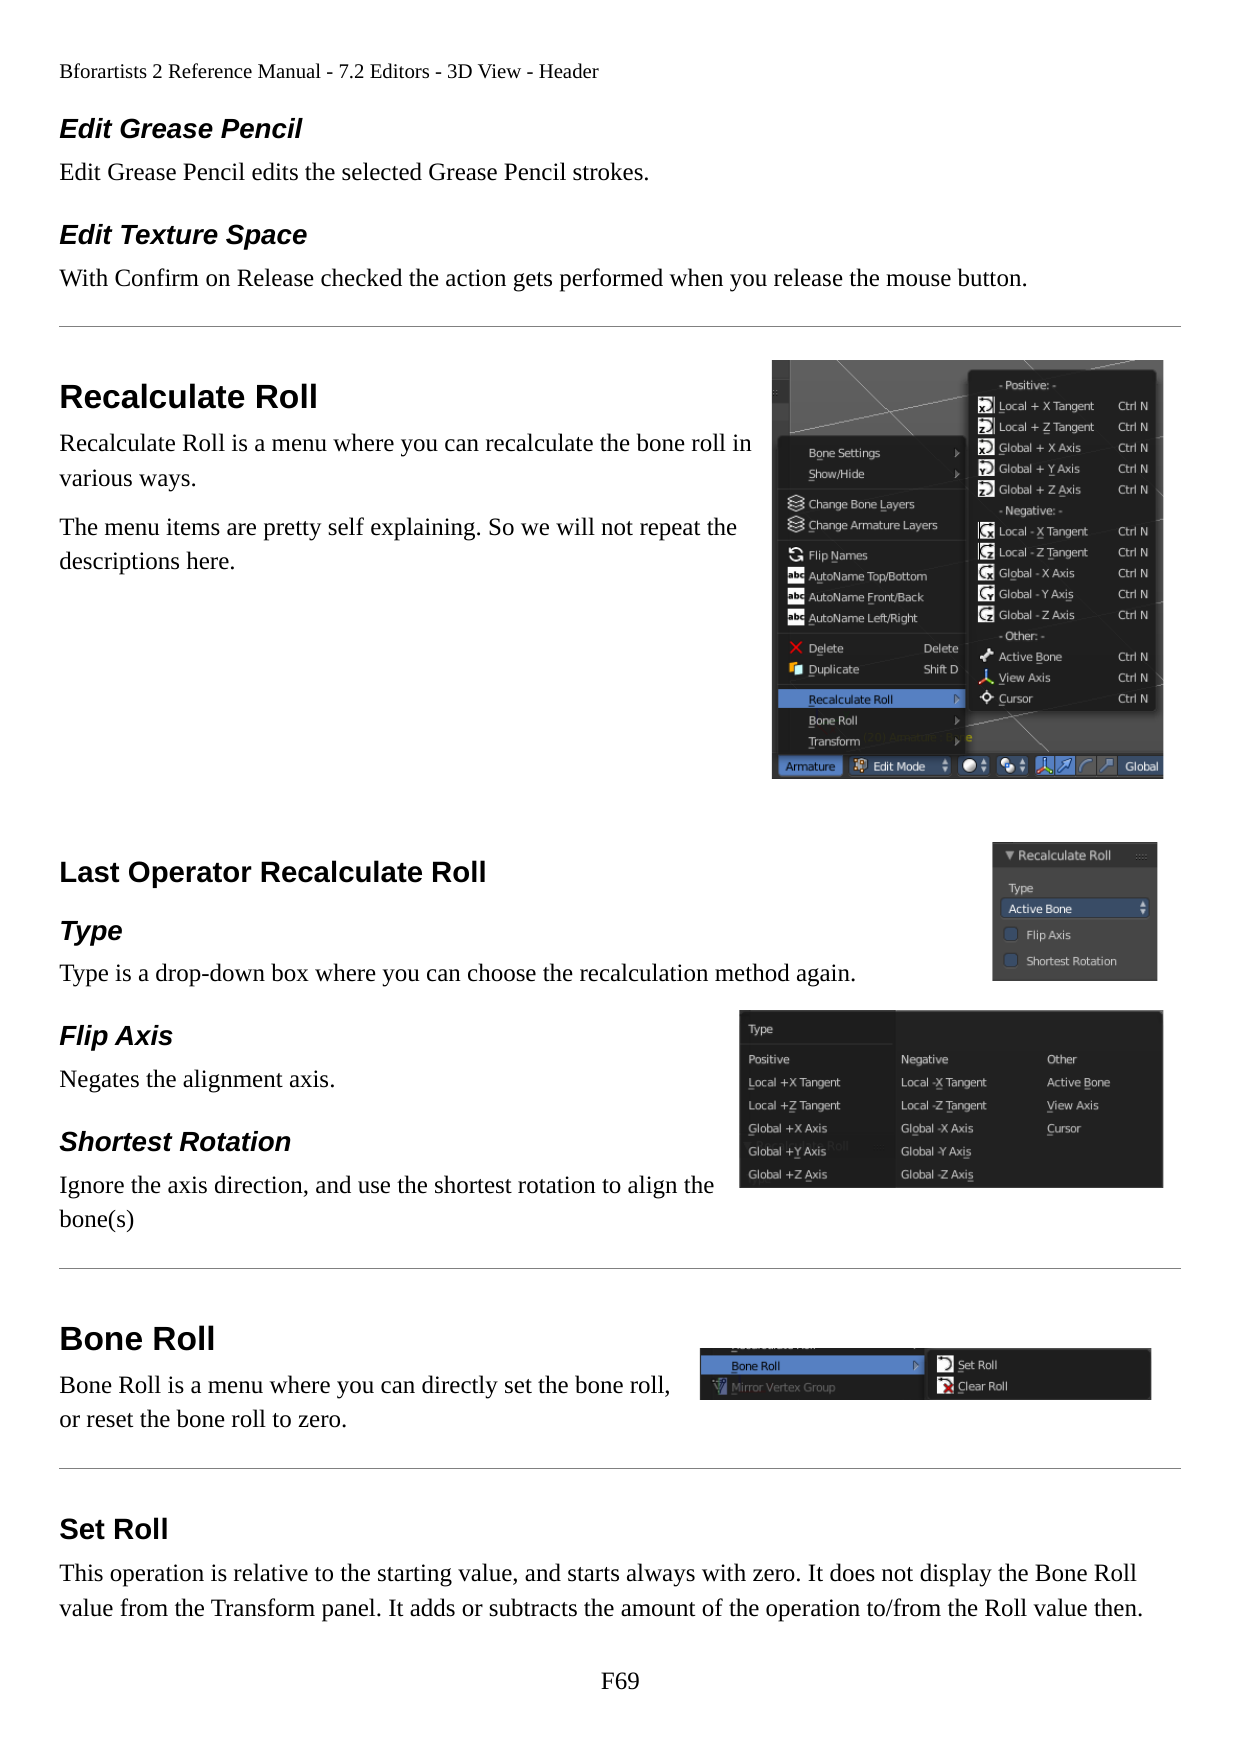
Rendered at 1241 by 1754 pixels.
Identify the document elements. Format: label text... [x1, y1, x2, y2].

picture [699, 1348, 1152, 1400]
subtitle Edit Grease Pencil [59, 113, 1181, 144]
text With Confirm on Release checked the action gets performed when you release the mouse button. [59, 263, 1181, 292]
subtitle [1164, 377, 1181, 416]
text The menu items are pretty self explaining. So we will not repeat the descriptions here. [59, 512, 771, 575]
subtitle Shortest Rotation [59, 1126, 739, 1158]
picture [771, 360, 1164, 779]
text Type is a drop-down box where you can choose the recalculation method again. [59, 958, 1181, 987]
subtitle Edit Texture Space [59, 218, 1181, 250]
subtitle [1158, 855, 1181, 889]
text This operation is relative to the starting value, and starts always with zero. It does not display the Bone Roll value from the Transform panel. It adds or subtracts the amount of the operation to/from the Roll value then. [59, 1558, 1181, 1622]
text Edit Grease Pencil edits the selected Grease Pencil strokes. [59, 157, 1181, 186]
text Negates the alignment axis. [59, 1064, 739, 1093]
subtitle Recalculate Roll [59, 377, 771, 416]
picture [739, 1010, 1164, 1188]
text Ignore the axis direction, and use the shortest rotation to align the bone(s) [59, 1170, 1181, 1233]
picture [992, 842, 1158, 981]
text Recalculate Roll is a menu where you can recalculate the bone roll in various ways. [59, 428, 771, 491]
text Bone Roll is a menu where you can directly set the bone roll, or reset the bone roll to zero. [59, 1370, 1181, 1433]
subtitle Set Roll [59, 1512, 1181, 1546]
subtitle Bone Roll [59, 1319, 1181, 1357]
subtitle Flip Axis [59, 1020, 739, 1052]
subtitle [1164, 1020, 1181, 1052]
subtitle [1164, 1126, 1181, 1158]
subtitle Last Operator Recalculate Roll [59, 855, 992, 889]
subtitle [1158, 914, 1181, 946]
subtitle Type [59, 914, 992, 946]
